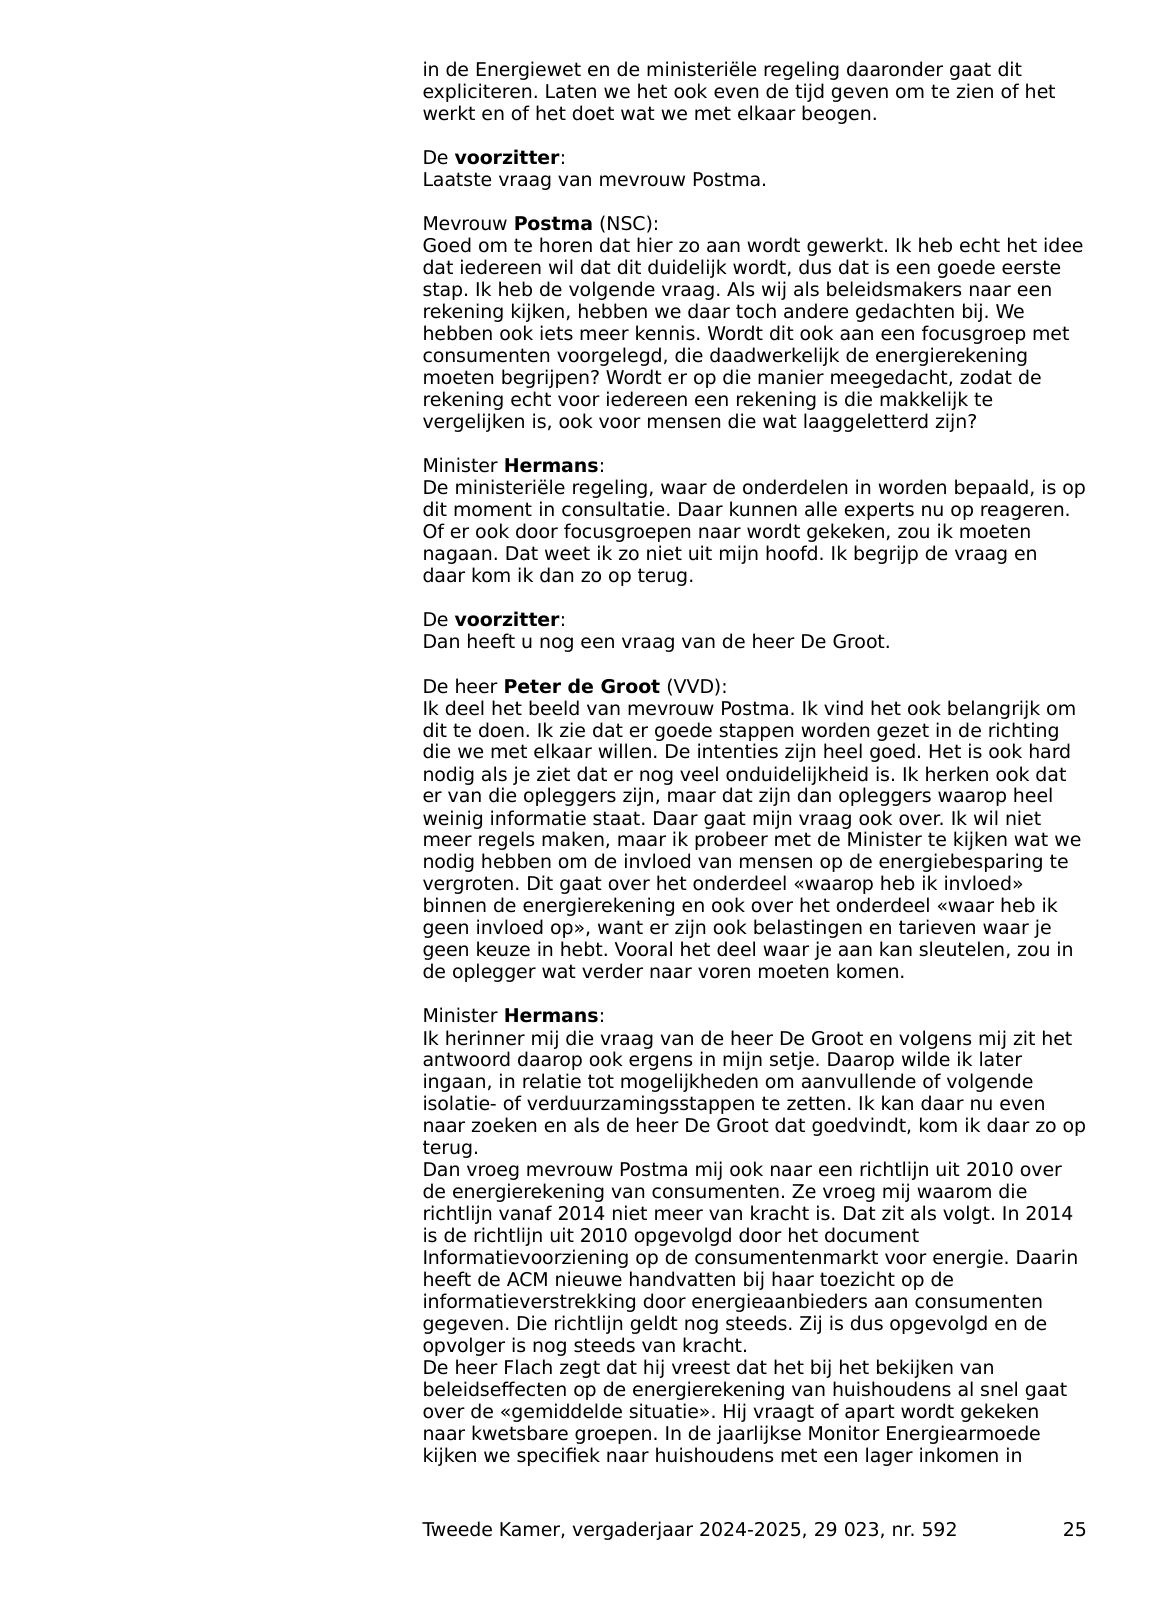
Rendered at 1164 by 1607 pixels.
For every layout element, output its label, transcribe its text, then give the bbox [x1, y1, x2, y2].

text Goed om te horen dat hier zo aan wordt gewerkt. Ik heb echt het idee dat iedereen wil dat dit duidelijk wordt, dus dat is een goede eerste stap. Ik heb de volgende vraag. Als wij als beleidsmakers naar een rekening kijken, hebben we daar toch andere gedachten bij. We hebben ook iets meer kennis. Wordt dit ook aan een focusgroep met consumenten voorgelegd, die daadwerkelijk de energierekening moeten begrijpen? Wordt er op die manier meegedacht, zodat de rekening echt voor iedereen een rekening is die makkelijk te vergelijken is, ook voor mensen die wat laaggeletterd zijn? [422, 235, 1087, 433]
text Laatste vraag van mevrouw Postma. [422, 169, 1087, 191]
text Dan heeft u nog een vraag van de heer De Groot. [422, 631, 1087, 653]
text De voorzitter: [422, 609, 1087, 631]
text Mevrouw Postma (NSC): [422, 213, 1087, 235]
text in de Energiewet en de ministeriële regeling daaronder gaat dit expliciteren. Laten we het ook even de tijd geven om te zien of het werkt en of het doet wat we met elkaar beogen. [422, 59, 1087, 125]
text Minister Hermans: [422, 1005, 1087, 1027]
text Ik deel het beeld van mevrouw Postma. Ik vind het ook belangrijk om dit te doen. Ik zie dat er goede stappen worden gezet in de richting die we met elkaar willen. De intenties zijn heel goed. Het is ook hard nodig als je ziet dat er nog veel onduidelijkheid is. Ik herken ook dat er van die opleggers zijn, maar dat zijn dan opleggers waarop heel weinig informatie staat. Daar gaat mijn vraag ook over. Ik wil niet meer regels maken, maar ik probeer met de Minister te kijken wat we nodig hebben om de invloed van mensen op de energiebesparing te vergroten. Dit gaat over het onderdeel «waarop heb ik invloed» binnen de energierekening en ook over het onderdeel «waar heb ik geen invloed op», want er zijn ook belastingen en tarieven waar je geen keuze in hebt. Vooral het deel waar je aan kan sleutelen, zou in de oplegger wat verder naar voren moeten komen. [422, 697, 1087, 983]
text De heer Peter de Groot (VVD): [422, 676, 1087, 697]
text De ministeriële regeling, waar de onderdelen in worden bepaald, is op dit moment in consultatie. Daar kunnen alle experts nu op reageren. Of er ook door focusgroepen naar wordt gekeken, zou ik moeten nagaan. Dat weet ik zo niet uit mijn hoofd. Ik begrijp de vraag en daar kom ik dan zo op terug. [422, 477, 1087, 587]
text De voorzitter: [422, 147, 1087, 169]
text De heer Flach zegt dat hij vreest dat het bij het bekijken van beleidseffecten op de energierekening van huishoudens al snel gaat over de «gemiddelde situatie». Hij vraagt of apart wordt gekeken naar kwetsbare groepen. In de jaarlijkse Monitor Energiearmoede kijken we specifiek naar huishoudens met een lager inkomen in [422, 1357, 1087, 1467]
text Minister Hermans: [422, 455, 1087, 477]
text Dan vroeg mevrouw Postma mij ook naar een richtlijn uit 2010 over de energierekening van consumenten. Ze vroeg mij waarom die richtlijn vanaf 2014 niet meer van kracht is. Dat zit als volgt. In 2014 is de richtlijn uit 2010 opgevolgd door het document Informatievoorziening op de consumentenmarkt voor energie. Daarin heeft de ACM nieuwe handvatten bij haar toezicht op de informatieverstrekking door energieaanbieders aan consumenten gegeven. Die richtlijn geldt nog steeds. Zij is dus opgevolgd en de opvolger is nog steeds van kracht. [422, 1159, 1087, 1357]
text Ik herinner mij die vraag van de heer De Groot en volgens mij zit het antwoord daarop ook ergens in mijn setje. Daarop wilde ik later ingaan, in relatie tot mogelijkheden om aanvullende of volgende isolatie- of verduurzamingsstappen te zetten. Ik kan daar nu even naar zoeken en als de heer De Groot dat goedvindt, kom ik daar zo op terug. [422, 1027, 1087, 1159]
